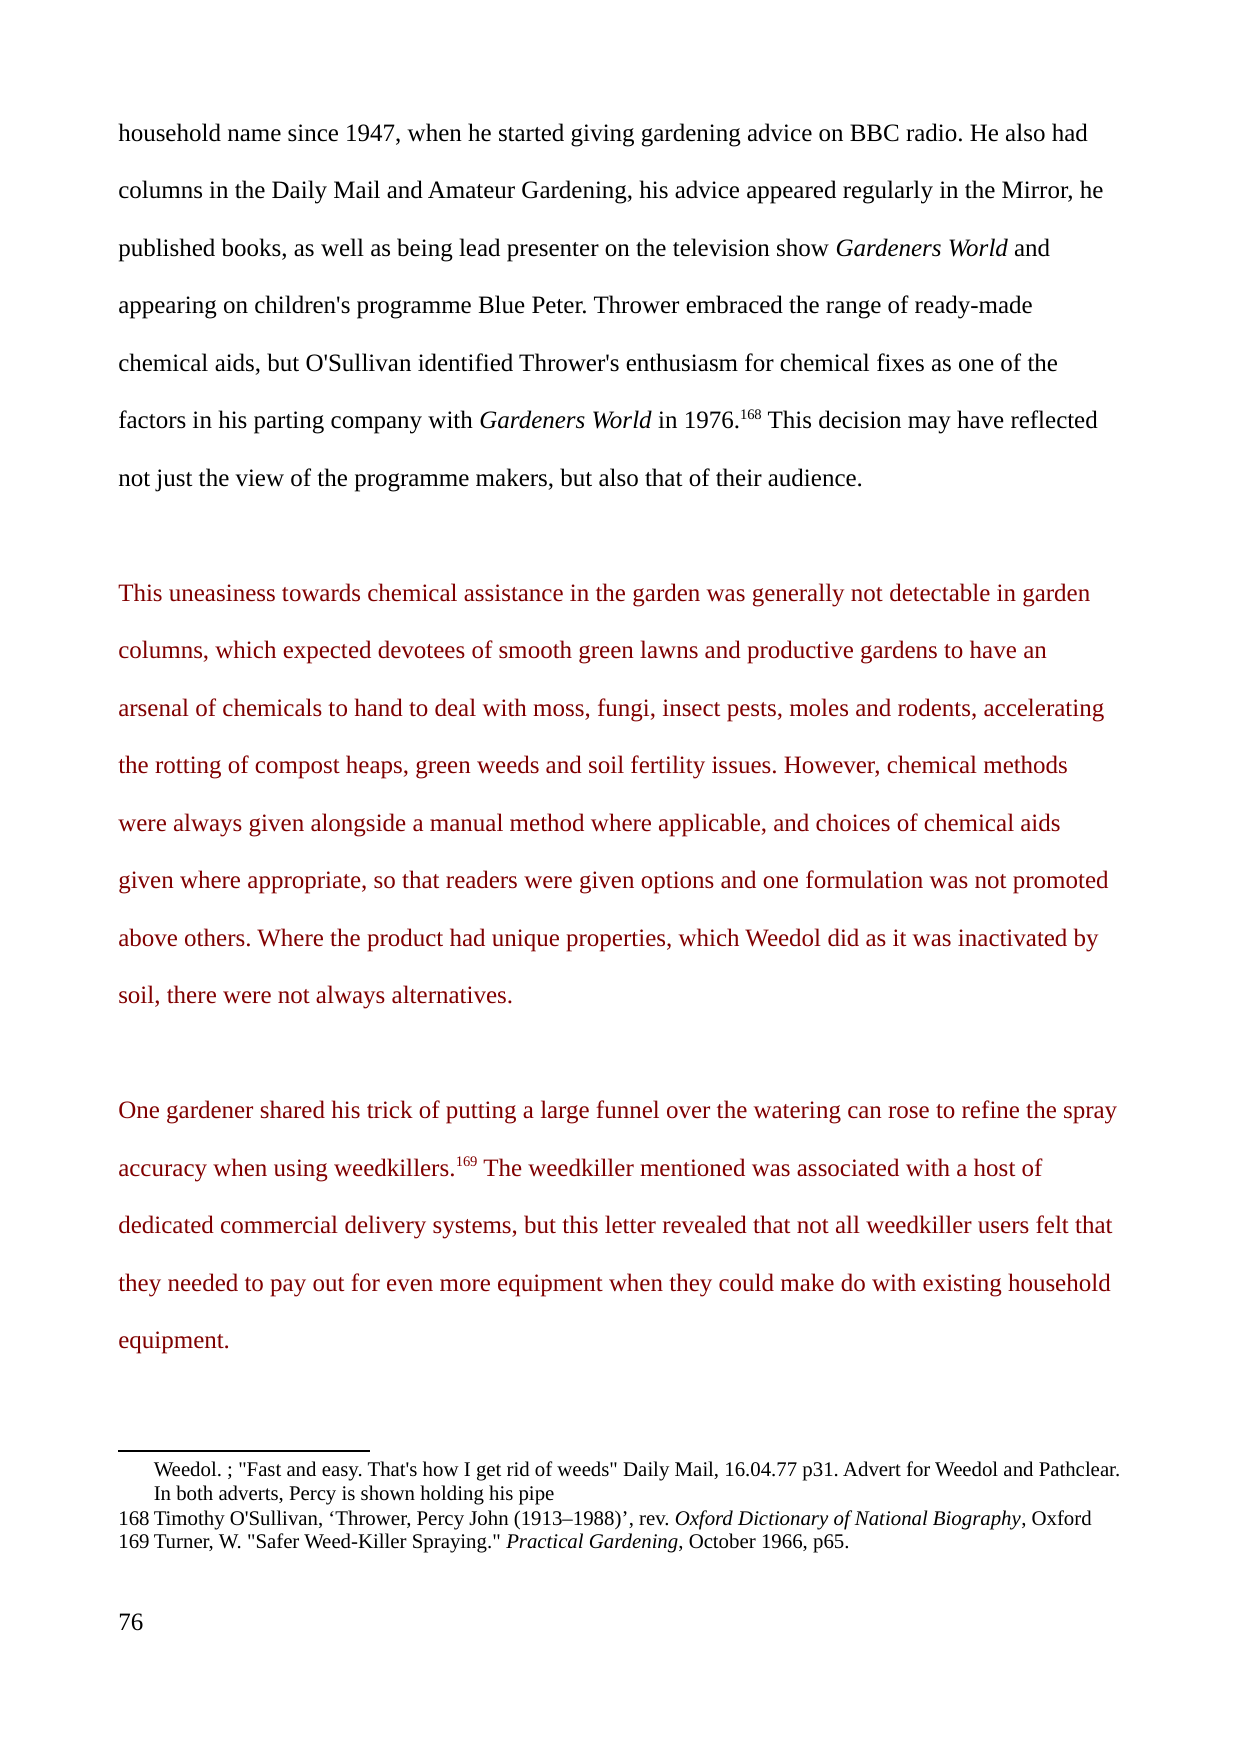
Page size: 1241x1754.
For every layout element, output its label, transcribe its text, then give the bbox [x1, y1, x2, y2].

text This uneasiness towards chemical assistance in the garden was generally not detectable in garden columns, which expected devotees of smooth green lawns and productive gardens to have an arsenal of chemicals to hand to deal with moss, fungi, insect pests, moles and rodents, accelerating the rotting of compost heaps, green weeds and soil fertility issues. However, chemical methods were always given alongside a manual method where applicable, and choices of chemical aids given where appropriate, so that readers were given options and one formulation was not promoted above others. Where the product had unique properties, which Weedol did as it was inactivated by soil, there were not always alternatives. [118, 578, 1122, 1009]
text household name since 1947, when he started giving gardening advice on BBC radio. He also had columns in the Daily Mail and Amateur Gardening, his advice appeared regularly in the Mirror, he published books, as well as being lead presenter on the television show Gardeners World and appearing on children's programme Blue Peter. Thrower embraced the range of ready-made chemical aids, but O'Sullivan identified Thrower's enthusiasm for chemical fixes as one of the factors in his parting company with Gardeners World in 1976. This decision may have reflected not just the view of the programme makers, but also that of their audience. [118, 118, 1122, 492]
text Turner, W. "Safer Weed-Killer Spraying." Practical Gardening, October 1966, p65. [118, 1529, 1122, 1553]
text Weedol. ; "Fast and easy. That's how I get rid of weeds" Daily Mail, 16.04.77 p31. Advert for Weedol and Pathclear. In both adverts, Percy is shown holding his pipe [118, 1457, 1122, 1505]
text Timothy O'Sullivan, ‘Thrower, Percy John (1913–1988)’, rev. Oxford Dictionary of National Biography, Oxford [118, 1505, 1122, 1529]
text One gardener shared his trick of putting a large funnel over the watering can rose to refine the spray accuracy when using weedkillers. The weedkiller mentioned was associated with a host of dedicated commercial delivery systems, but this letter revealed that not all weedkiller users felt that they needed to pay out for even more equipment when they could make do with existing household equipment. [118, 1096, 1122, 1354]
